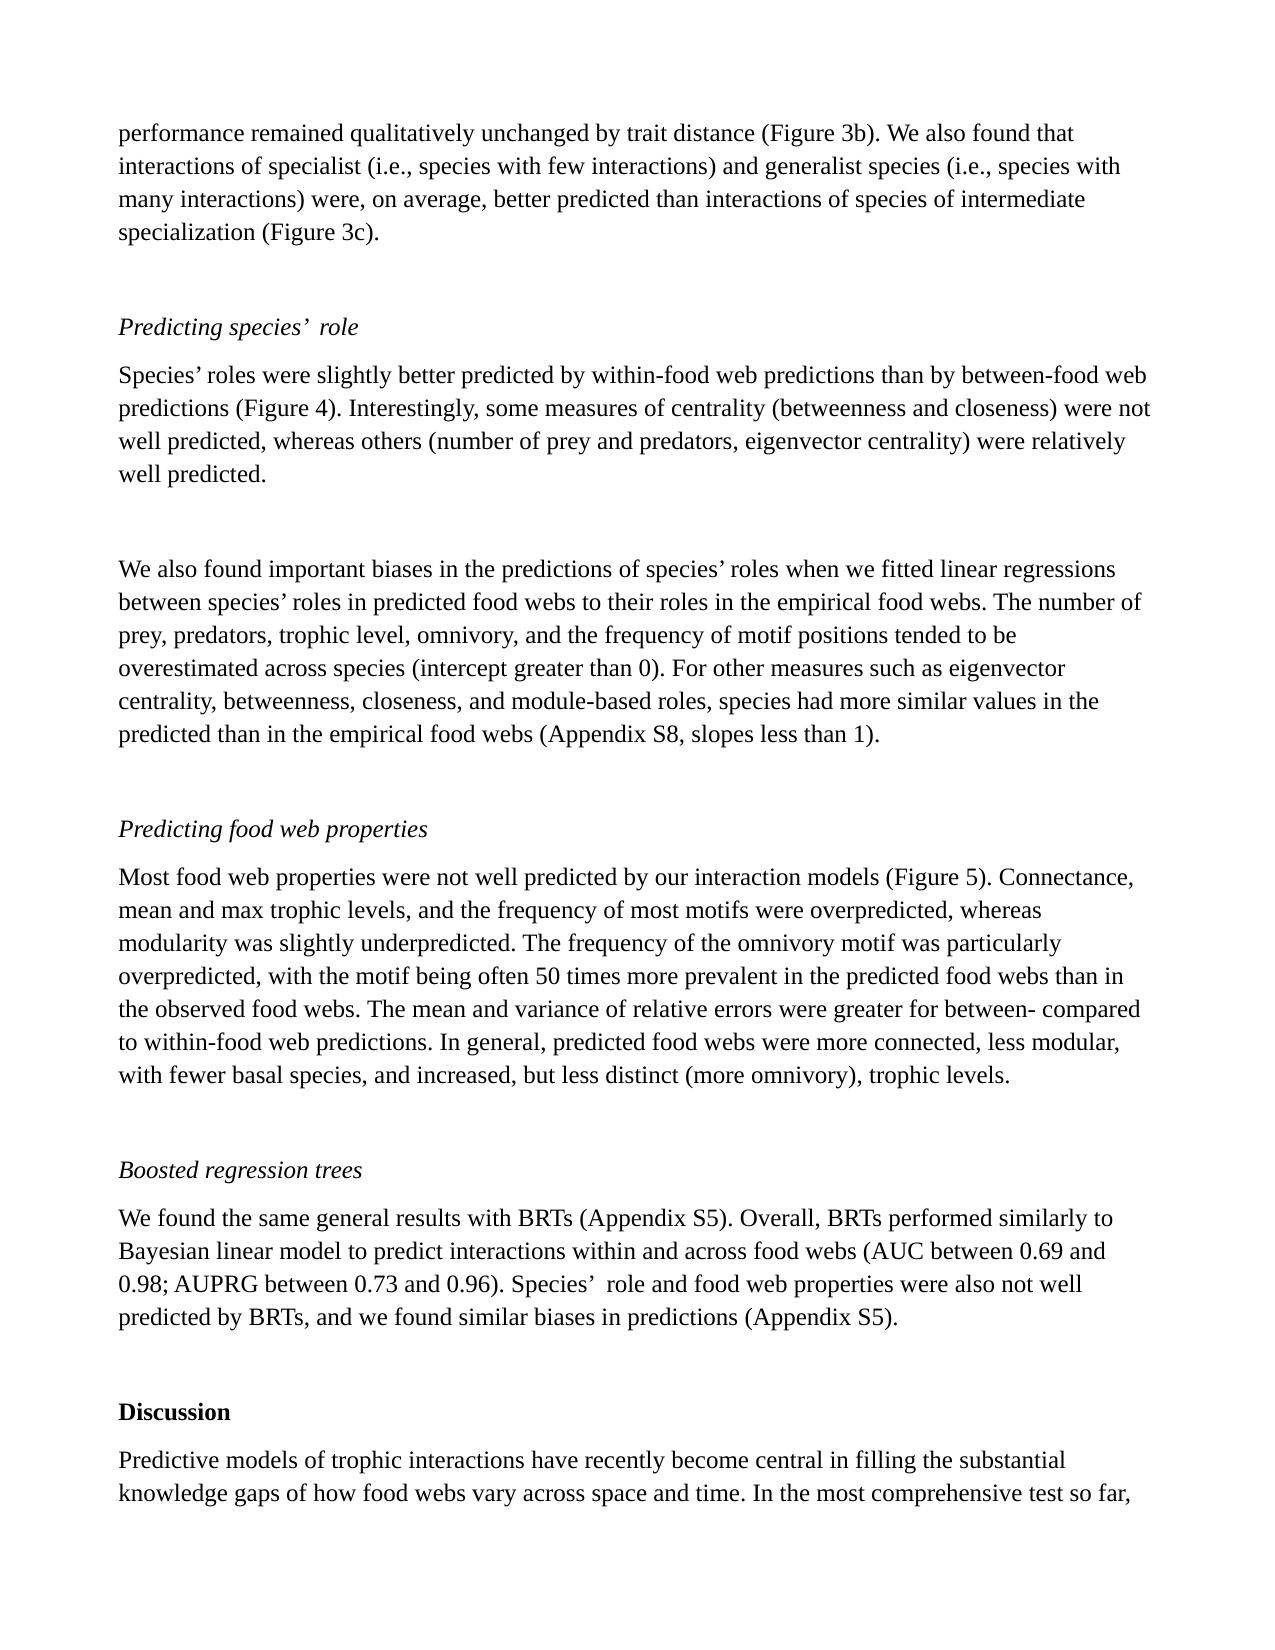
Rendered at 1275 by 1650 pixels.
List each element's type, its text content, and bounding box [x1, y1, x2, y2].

text Predicting species’ role [118, 312, 1157, 341]
text Discussion [118, 1397, 1157, 1426]
text We found the same general results with BRTs (Appendix S5). Overall, BRTs performed similarly to Bayesian linear model to predict interactions within and across food webs (AUC between 0.69 and 0.98; AUPRG between 0.73 and 0.96). Species’ role and food web properties were also not well predicted by BRTs, and we found similar biases in predictions (Appendix S5). [118, 1203, 1157, 1331]
text Predicting food web properties [118, 814, 1157, 843]
text Species’ roles were slightly better predicted by within-food web predictions than by between-food web predictions (Figure 4). Interestingly, some measures of centrality (betweenness and closeness) were not well predicted, whereas others (number of prey and predators, eigenvector centrality) were relatively well predicted. [118, 360, 1157, 488]
text performance remained qualitatively unchanged by trait distance (Figure 3b). We also found that interactions of specialist (i.e., species with few interactions) and generalist species (i.e., species with many interactions) were, on average, better predicted than interactions of species of intermediate specialization (Figure 3c). [118, 118, 1157, 246]
text Boosted regression trees [118, 1156, 1157, 1184]
text We also found important biases in the predictions of species’ roles when we fitted linear regressions between species’ roles in predicted food webs to their roles in the empirical food webs. The number of prey, predators, trophic level, omnivory, and the frequency of motif positions tended to be overestimated across species (intercept greater than 0). For other measures such as eigenvector centrality, betweenness, closeness, and module-based roles, species had more similar values in the predicted than in the empirical food webs (Appendix S8, slopes less than 1). [118, 554, 1157, 748]
text Predictive models of trophic interactions have recently become central in filling the substantial knowledge gaps of how food webs vary across space and time. In the most comprehensive test so far, [118, 1445, 1157, 1507]
text Most food web properties were not well predicted by our interaction models (Figure 5). Connectance, mean and max trophic levels, and the frequency of most motifs were overpredicted, whereas modularity was slightly underpredicted. The frequency of the omnivory motif was particularly overpredicted, with the motif being often 50 times more prevalent in the predicted food webs than in the observed food webs. The mean and variance of relative errors were greater for between- compared to within-food web predictions. In general, predicted food webs were more connected, less modular, with fewer basal species, and increased, but less distinct (more omnivory), trophic levels. [118, 862, 1157, 1089]
